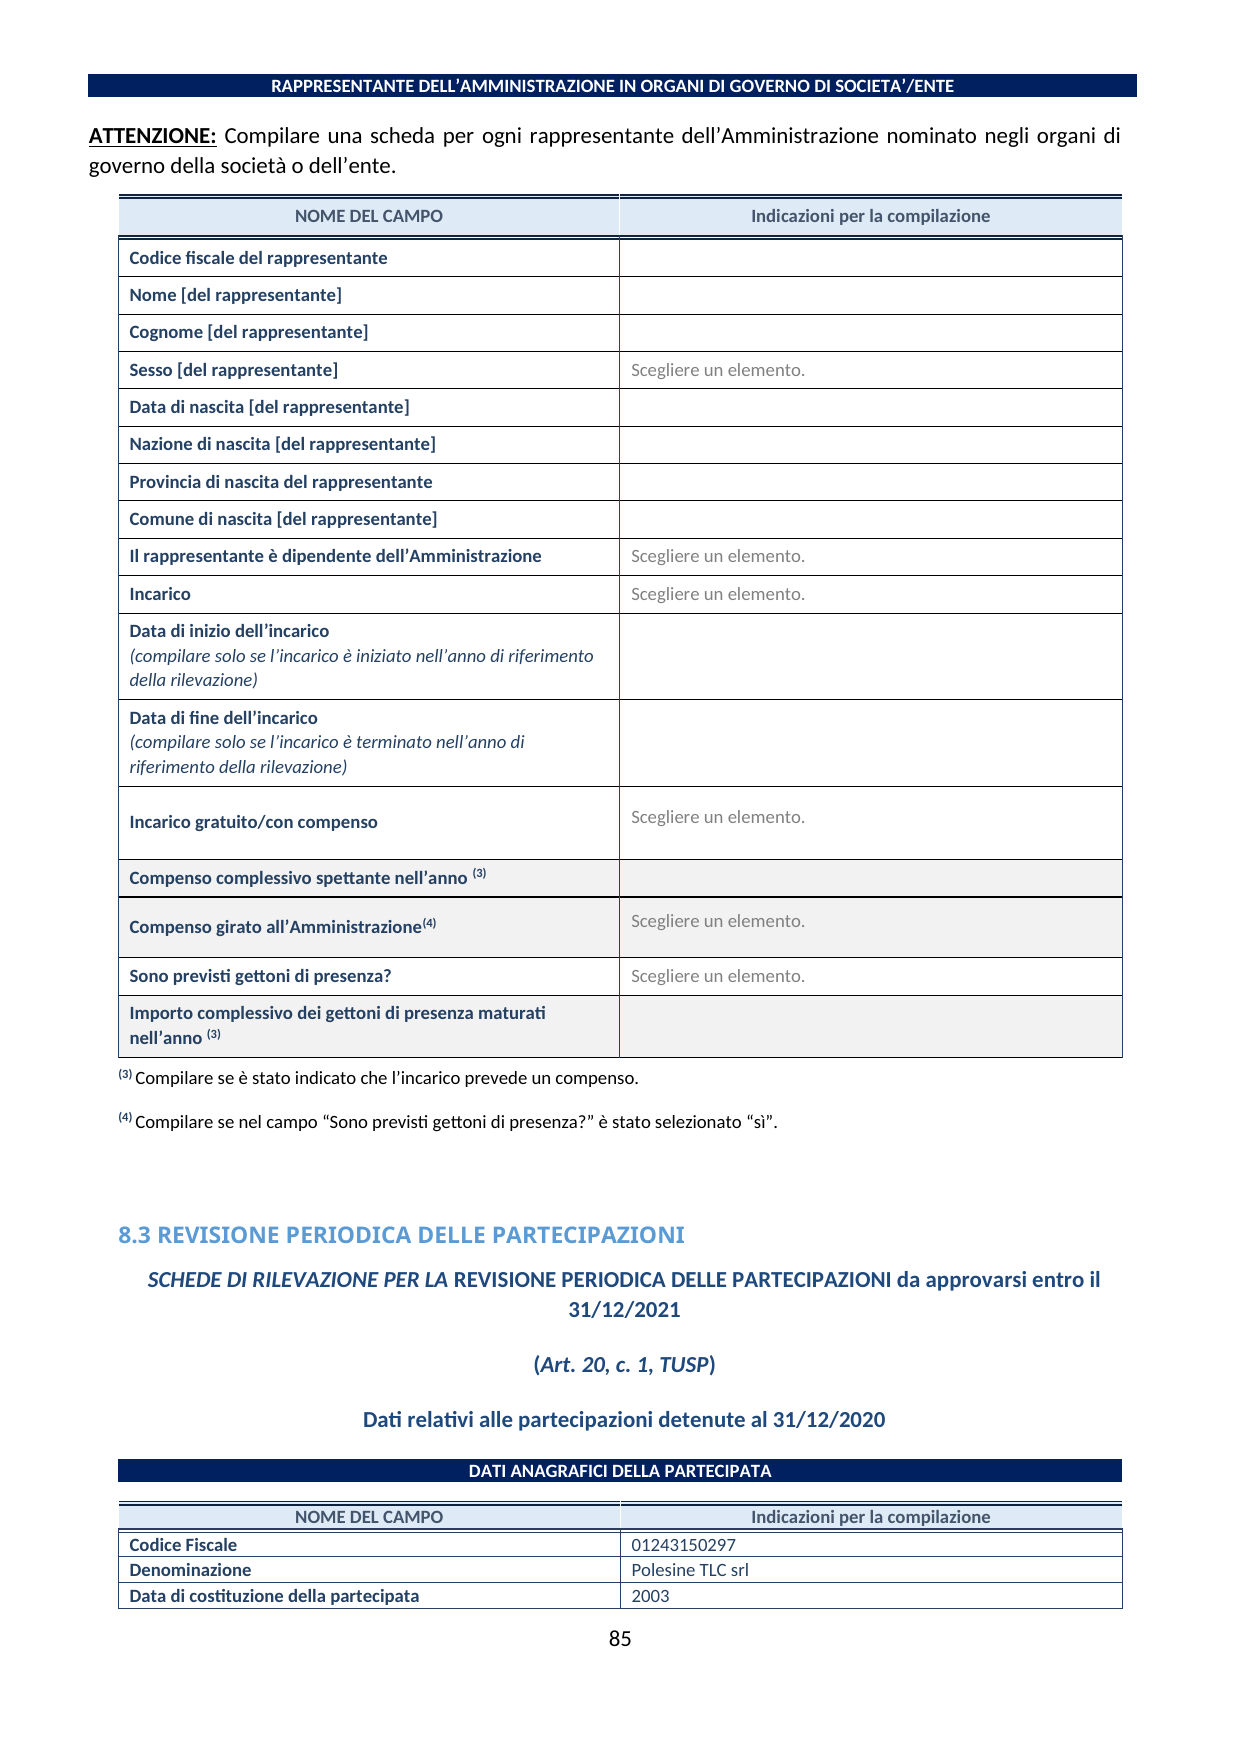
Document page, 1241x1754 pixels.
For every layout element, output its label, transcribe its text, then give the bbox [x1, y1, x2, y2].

table_cell [620, 996, 1122, 1057]
table_cell Codice Fiscale [119, 1533, 620, 1556]
text RAPPRESENTANTE DELL’AMMINISTRAZIONE IN ORGANI DI GOVERNO DI SOCIETA’/ENTE [88, 74, 1137, 97]
table_cell Scegliere un elemento. [620, 787, 1122, 859]
subtitle 8.3 REVISIONE PERIODICA DELLE PARTECIPAZIONI [118, 1219, 1122, 1250]
table_cell Provincia di nascita del rappresentante [119, 464, 619, 500]
table_cell Comune di nascita [del rappresentante] [119, 501, 619, 537]
table_cell Scegliere un elemento. [620, 898, 1122, 957]
table_cell 01243150297 [621, 1533, 1122, 1556]
table_cell Scegliere un elemento. [620, 958, 1122, 994]
text DATI ANAGRAFICI DELLA PARTECIPATA [118, 1459, 1122, 1482]
table_cell [620, 315, 1122, 351]
table_cell Data di inizio dell’incarico (compilare solo se l’incarico è iniziato nell’anno di riferimento della rilevazione) [119, 614, 619, 699]
table_header Indicazioni per la compilazione [620, 199, 1122, 235]
table_cell Scegliere un elemento. [620, 352, 1122, 388]
table_cell [620, 614, 1122, 699]
table_cell Incarico gratuito/con compenso [119, 787, 619, 859]
table_cell 2003 [621, 1583, 1122, 1608]
table_cell [620, 464, 1122, 500]
table_cell [620, 427, 1122, 463]
table_cell Nazione di nascita [del rappresentante] [119, 427, 619, 463]
table_header NOME DEL CAMPO [119, 1506, 620, 1528]
table_cell Compenso complessivo spettante nell’anno (3) [119, 860, 619, 896]
table_cell [620, 389, 1122, 426]
table_cell [620, 240, 1122, 276]
table_cell Sono previsti gettoni di presenza? [119, 958, 619, 994]
table_cell Codice fiscale del rappresentante [119, 240, 619, 276]
table_cell Polesine TLC srl [621, 1557, 1122, 1582]
table_header Indicazioni per la compilazione [621, 1506, 1122, 1528]
table_cell Nome [del rappresentante] [119, 277, 619, 313]
table_cell Scegliere un elemento. [620, 539, 1122, 575]
table_cell Scegliere un elemento. [620, 576, 1122, 613]
text Dati relativi alle partecipazioni detenute al 31/12/2020 [118, 1405, 1131, 1433]
text (4) Compilare se nel campo “Sono previsti gettoni di presenza?” è stato selezionato “sì”. [118, 1110, 1122, 1133]
table_cell Sesso [del rappresentante] [119, 352, 619, 388]
table_cell Denominazione [119, 1557, 620, 1582]
text SCHEDE DI RILEVAZIONE PER LA REVISIONE PERIODICA DELLE PARTECIPAZIONI da approvarsi entro il 31/12/2021 [118, 1265, 1131, 1323]
table_cell [620, 501, 1122, 537]
table_cell [620, 277, 1122, 313]
table_cell Cognome [del rappresentante] [119, 315, 619, 351]
table_cell Data di nascita [del rappresentante] [119, 389, 619, 426]
table_cell [620, 860, 1122, 896]
table_cell Data di costituzione della partecipata [119, 1583, 620, 1608]
table_cell [620, 700, 1122, 786]
table_cell Il rappresentante è dipendente dell’Amministrazione [119, 539, 619, 575]
table_cell Compenso girato all’Amministrazione(4) [119, 898, 619, 957]
text ATTENZIONE: Compilare una scheda per ogni rappresentante dell’Amministrazione nominato negli organi di governo della società o dell’ente. [88, 122, 1122, 179]
table_cell Importo complessivo dei gettoni di presenza maturati nell’anno (3) [119, 996, 619, 1057]
text (3) Compilare se è stato indicato che l’incarico prevede un compenso. [118, 1066, 1122, 1089]
table_cell Incarico [119, 576, 619, 613]
table_header NOME DEL CAMPO [119, 199, 619, 235]
text (Art. 20, c. 1, TUSP) [118, 1350, 1131, 1378]
table_cell Data di fine dell’incarico (compilare solo se l’incarico è terminato nell’anno di riferimento della rilevazione) [119, 700, 619, 786]
